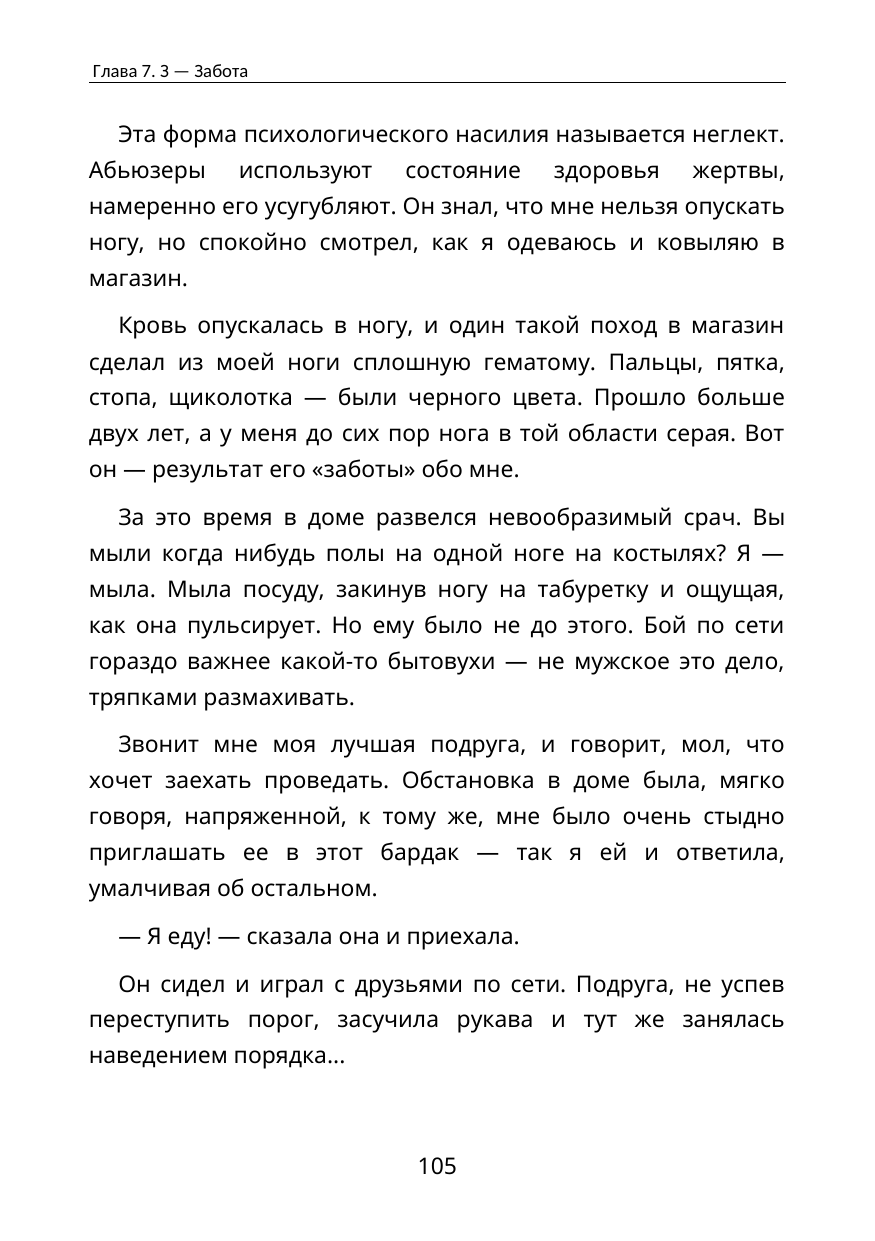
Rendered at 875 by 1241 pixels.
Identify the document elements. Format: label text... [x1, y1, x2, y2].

text За это время в доме развелся невообразимый срач. Вы мыли когда нибудь полы на одной ноге на костылях? Я — мыла. Мыла посуду, закинув ногу на табуретку и ощущая, как она пульсирует. Но ему было не до этого. Бой по сети гораздо важнее какой-то бытовухи — не мужское это дело, тряпками размахивать. [88, 501, 786, 712]
text Эта форма психологического насилия называется неглект. Абьюзеры используют состояние здоровья жертвы, намеренно его усугубляют. Он знал, что мне нельзя опускать ногу, но спокойно смотрел, как я одеваюсь и ковыляю в магазин. [88, 118, 786, 293]
text Кровь опускалась в ногу, и один такой поход в магазин сделал из моей ноги сплошную гематому. Пальцы, пятка, стопа, щиколотка — были черного цвета. Прошло больше двух лет, а у меня до сих пор нога в той области серая. Вот он — результат его «заботы» обо мне. [88, 309, 786, 484]
text Звонит мне моя лучшая подруга, и говорит, мол, что хочет заехать проведать. Обстановка в доме была, мягко говоря, напряженной, к тому же, мне было очень стыдно приглашать ее в этот бардак — так я ей и ответила, умалчивая об остальном. [88, 728, 786, 903]
text Он сидел и играл с друзьями по сети. Подруга, не успев переступить порог, засучила рукава и тут же занялась наведением порядка... [88, 967, 786, 1071]
text — Я еду! — сказала она и приехала. [88, 920, 786, 951]
